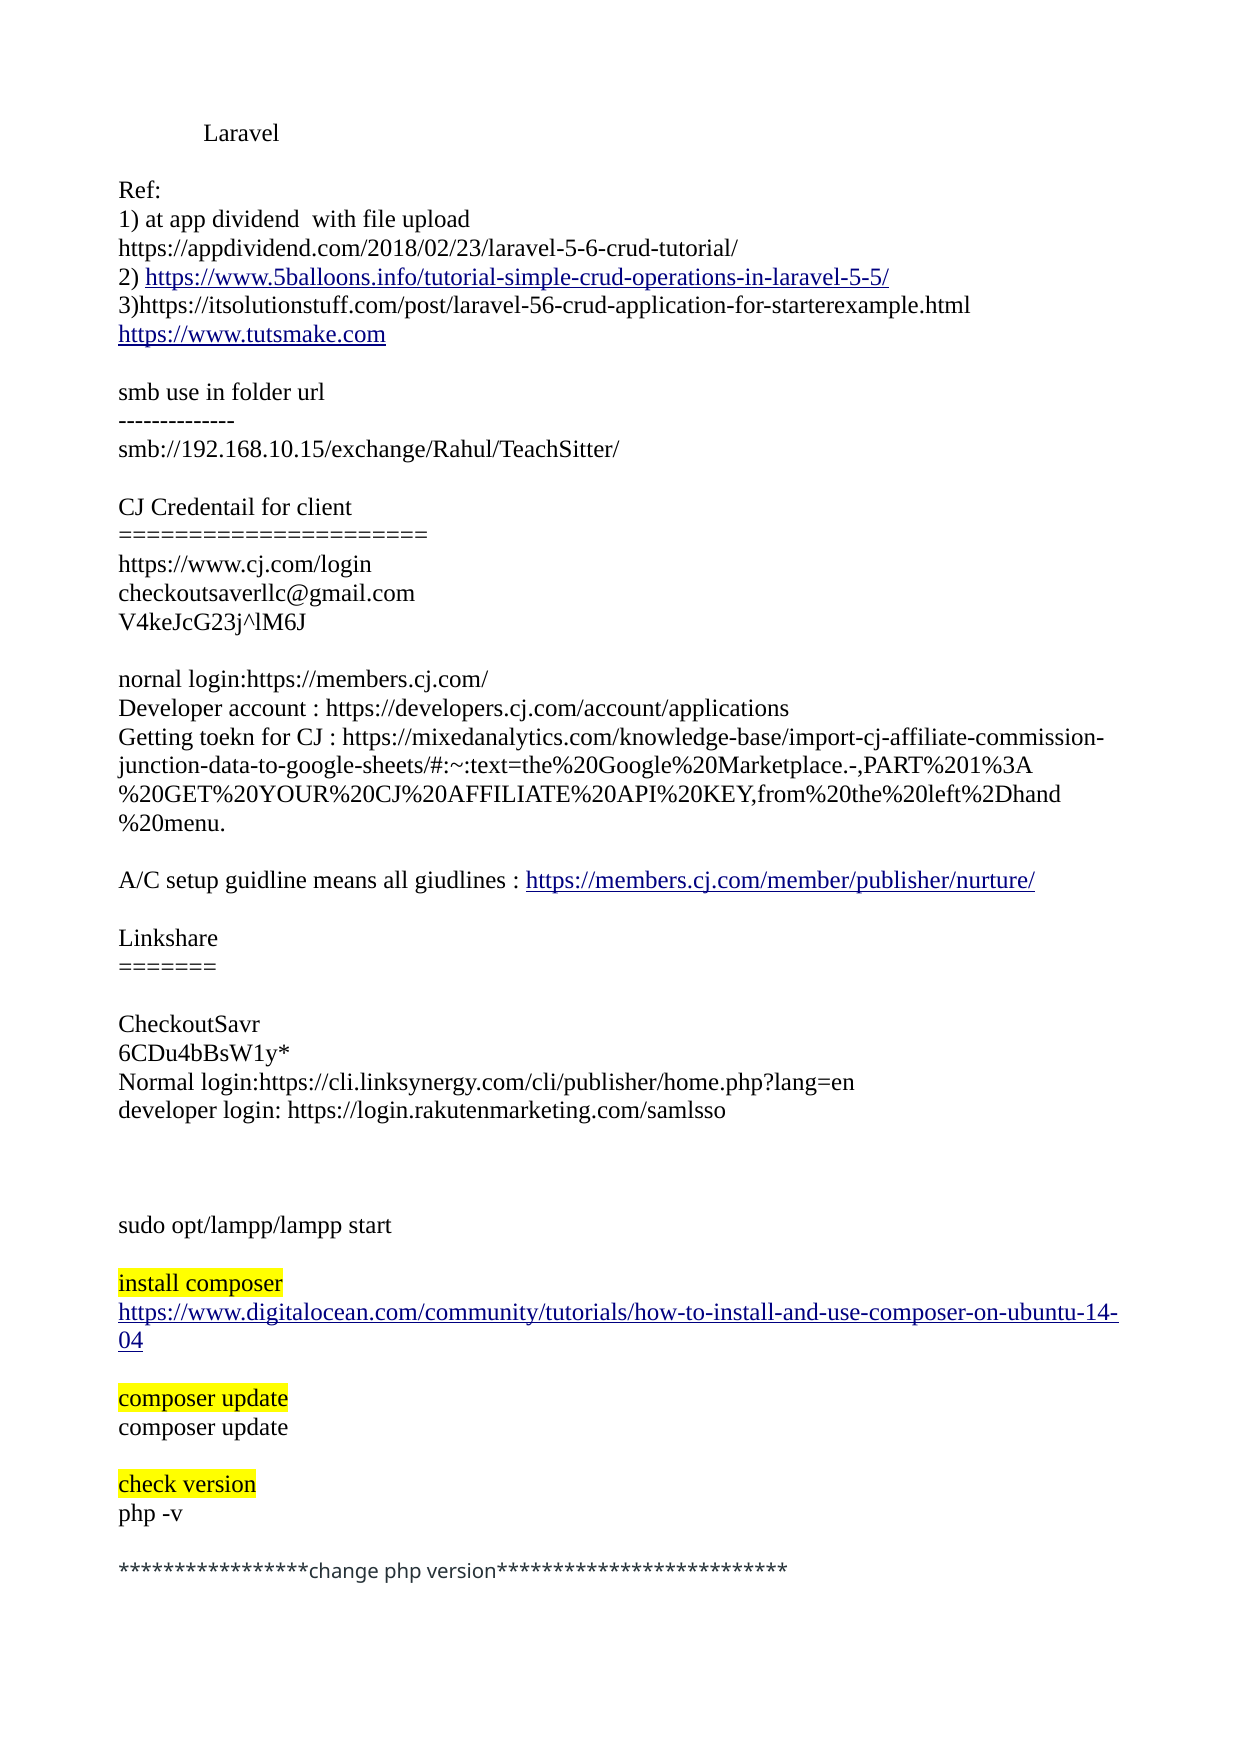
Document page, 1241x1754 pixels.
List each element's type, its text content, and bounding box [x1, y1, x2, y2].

text Laravel [118, 118, 1122, 147]
text install composer [118, 1268, 1122, 1297]
text CheckoutSavr [118, 1009, 1122, 1038]
text A/C setup guidline means all giudlines : https://members.cj.com/member/publisher/nurture/ [118, 866, 1122, 894]
text V4keJcG23j^lM6J [118, 607, 1122, 636]
text https://www.tutsmake.com [118, 319, 1122, 348]
text ====================== [118, 521, 1122, 549]
text Getting toekn for CJ : https://mixedanalytics.com/knowledge-base/import-cj-affiliate-commission-junction-data-to-google-sheets/#:~:text=the%20Google%20Marketplace.-,PART%201%3A%20GET%20YOUR%20CJ%20AFFILIATE%20API%20KEY,from%20the%20left%2Dhand%20menu. [118, 722, 1122, 837]
text ======= [118, 952, 1122, 981]
text composer update [118, 1412, 1122, 1441]
text *****************change php version************************** [118, 1556, 1122, 1585]
text smb://192.168.10.15/exchange/Rahul/TeachSitter/ [118, 434, 1122, 463]
text Ref: [118, 176, 1122, 204]
text 2) https://www.5balloons.info/tutorial-simple-crud-operations-in-laravel-5-5/ [118, 262, 1122, 291]
text Developer account : https://developers.cj.com/account/applications [118, 693, 1122, 722]
text -------------- [118, 406, 1122, 434]
text check version [118, 1469, 1122, 1498]
text CJ Credentail for client [118, 492, 1122, 521]
text https://www.digitalocean.com/community/tutorials/how-to-install-and-use-composer-on-ubuntu-14-04 [118, 1297, 1122, 1354]
text Normal login:https://cli.linksynergy.com/cli/publisher/home.php?lang=en [118, 1067, 1122, 1096]
text checkoutsaverllc@gmail.com [118, 578, 1122, 607]
text 6CDu4bBsW1y* [118, 1038, 1122, 1067]
text php -v [118, 1498, 1122, 1527]
text 1) at app dividend with file upload [118, 204, 1122, 233]
text nornal login:https://members.cj.com/ [118, 664, 1122, 693]
text 3)https://itsolutionstuff.com/post/laravel-56-crud-application-for-starterexample.html [118, 291, 1122, 319]
text https://www.cj.com/login [118, 549, 1122, 578]
text sudo opt/lampp/lampp start [118, 1211, 1122, 1239]
text composer update [118, 1383, 1122, 1412]
text smb use in folder url [118, 377, 1122, 406]
text https://appdividend.com/2018/02/23/laravel-5-6-crud-tutorial/ [118, 233, 1122, 262]
text developer login: https://login.rakutenmarketing.com/samlsso [118, 1096, 1122, 1124]
text Linkshare [118, 923, 1122, 952]
